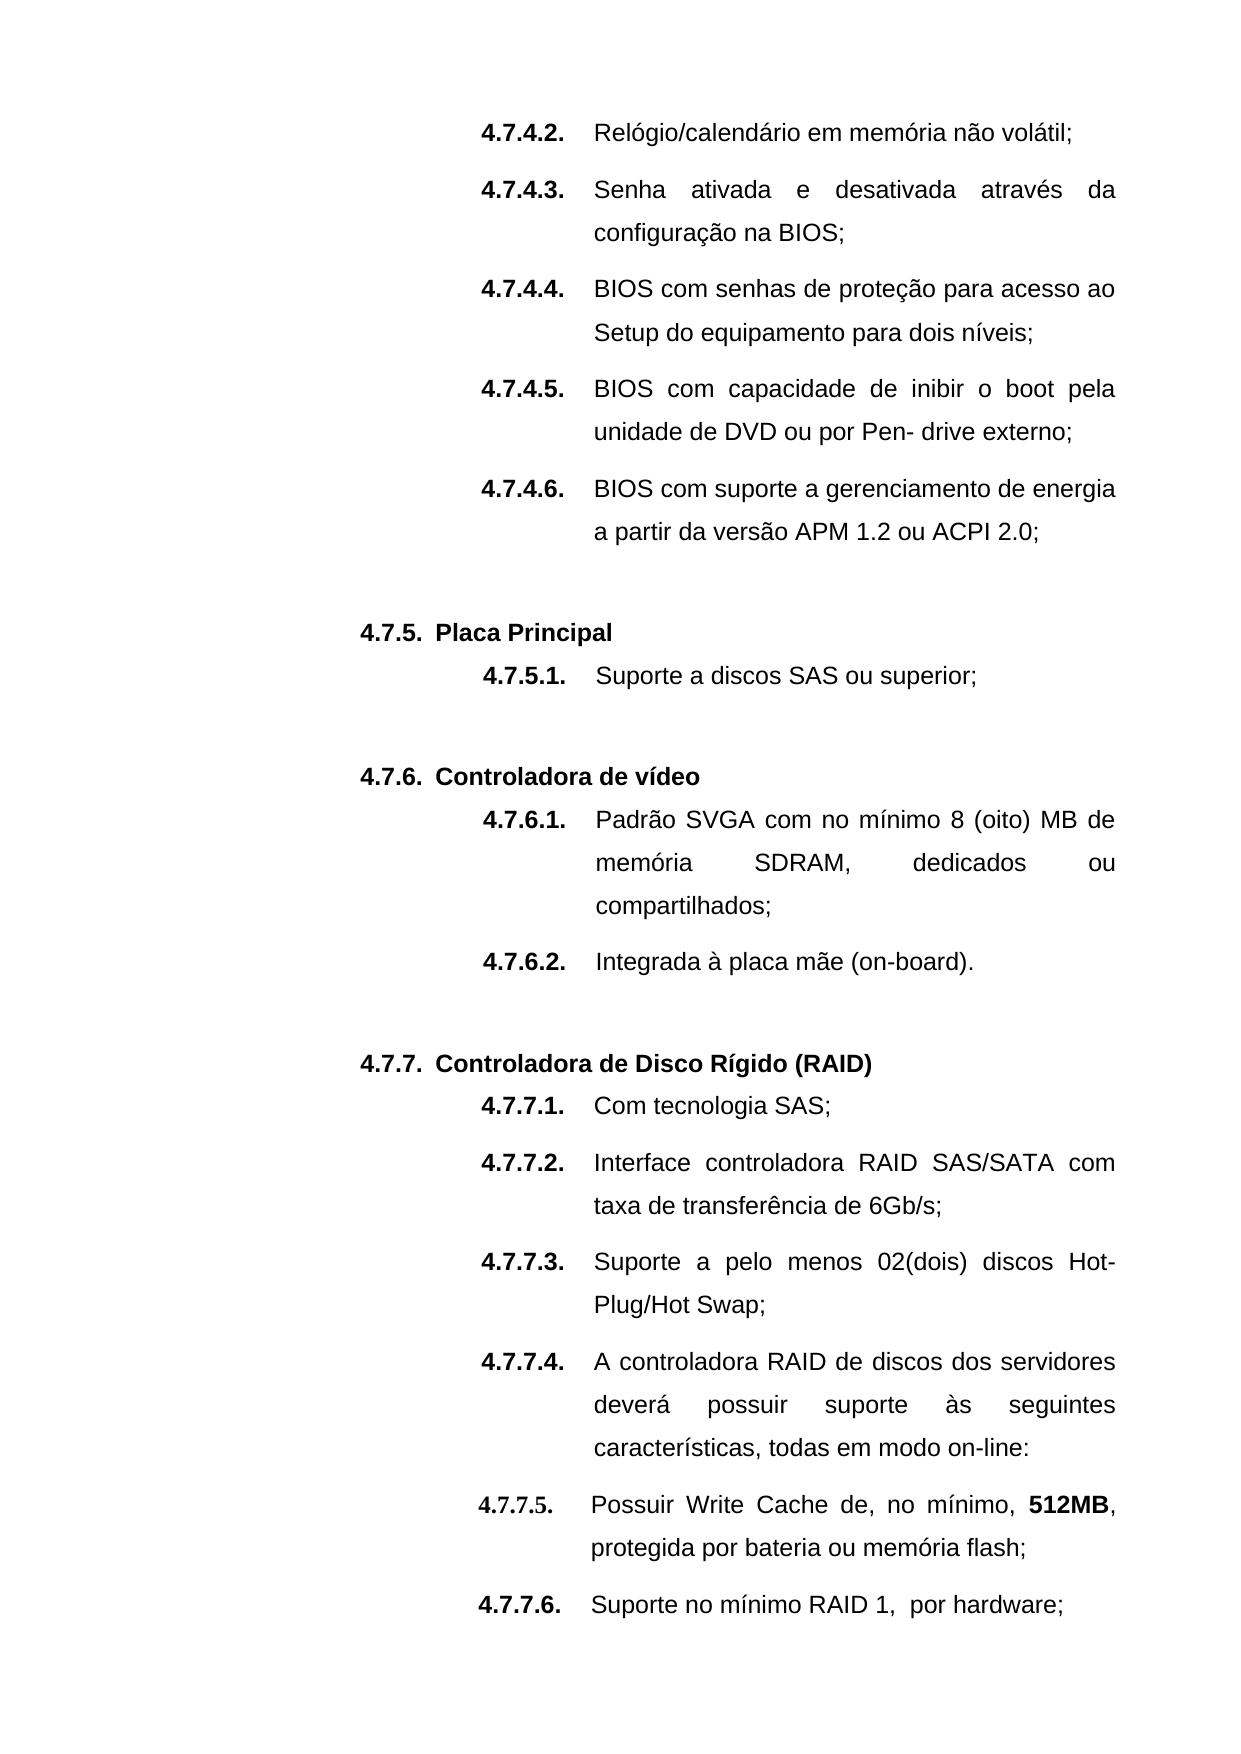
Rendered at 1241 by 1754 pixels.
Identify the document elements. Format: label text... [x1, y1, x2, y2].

list Interface controladora RAID SAS/SATA com taxa de transferência de 6Gb/s; [481, 1148, 1116, 1219]
list Possuir Write Cache de, no mínimo, 512MB, protegida por bateria ou memória flash; [478, 1490, 1116, 1562]
list BIOS com senhas de proteção para acesso ao Setup do equipamento para dois níveis; [481, 274, 1116, 346]
list Senha ativada e desativada através da configuração na BIOS; [481, 175, 1116, 247]
subtitle Controladora de Disco Rígido (RAID) [360, 1049, 1122, 1078]
subtitle Controladora de vídeo [360, 762, 1122, 791]
list Padrão SVGA com no mínimo 8 (oito) MB de memória SDRAM, dedicados ou compartilhados; [483, 804, 1116, 919]
list Suporte a pelo menos 02(dois) discos Hot-Plug/Hot Swap; [481, 1247, 1116, 1319]
list BIOS com capacidade de inibir o boot pela unidade de DVD ou por Pen- drive externo; [481, 374, 1116, 446]
list Relógio/calendário em memória não volátil; [481, 118, 1116, 147]
list Suporte a discos SAS ou superior; [483, 661, 1116, 689]
list Suporte no mínimo RAID 1, por hardware; [478, 1590, 1116, 1618]
subtitle Placa Principal [360, 618, 1122, 647]
list Integrada à placa mãe (on-board). [483, 947, 1116, 976]
list A controladora RAID de discos dos servidores deverá possuir suporte às seguintes características, todas em modo on-line: [481, 1347, 1116, 1462]
list BIOS com suporte a gerenciamento de energia a partir da versão APM 1.2 ou ACPI 2.0; [481, 474, 1116, 546]
list Com tecnologia SAS; [481, 1091, 1116, 1120]
